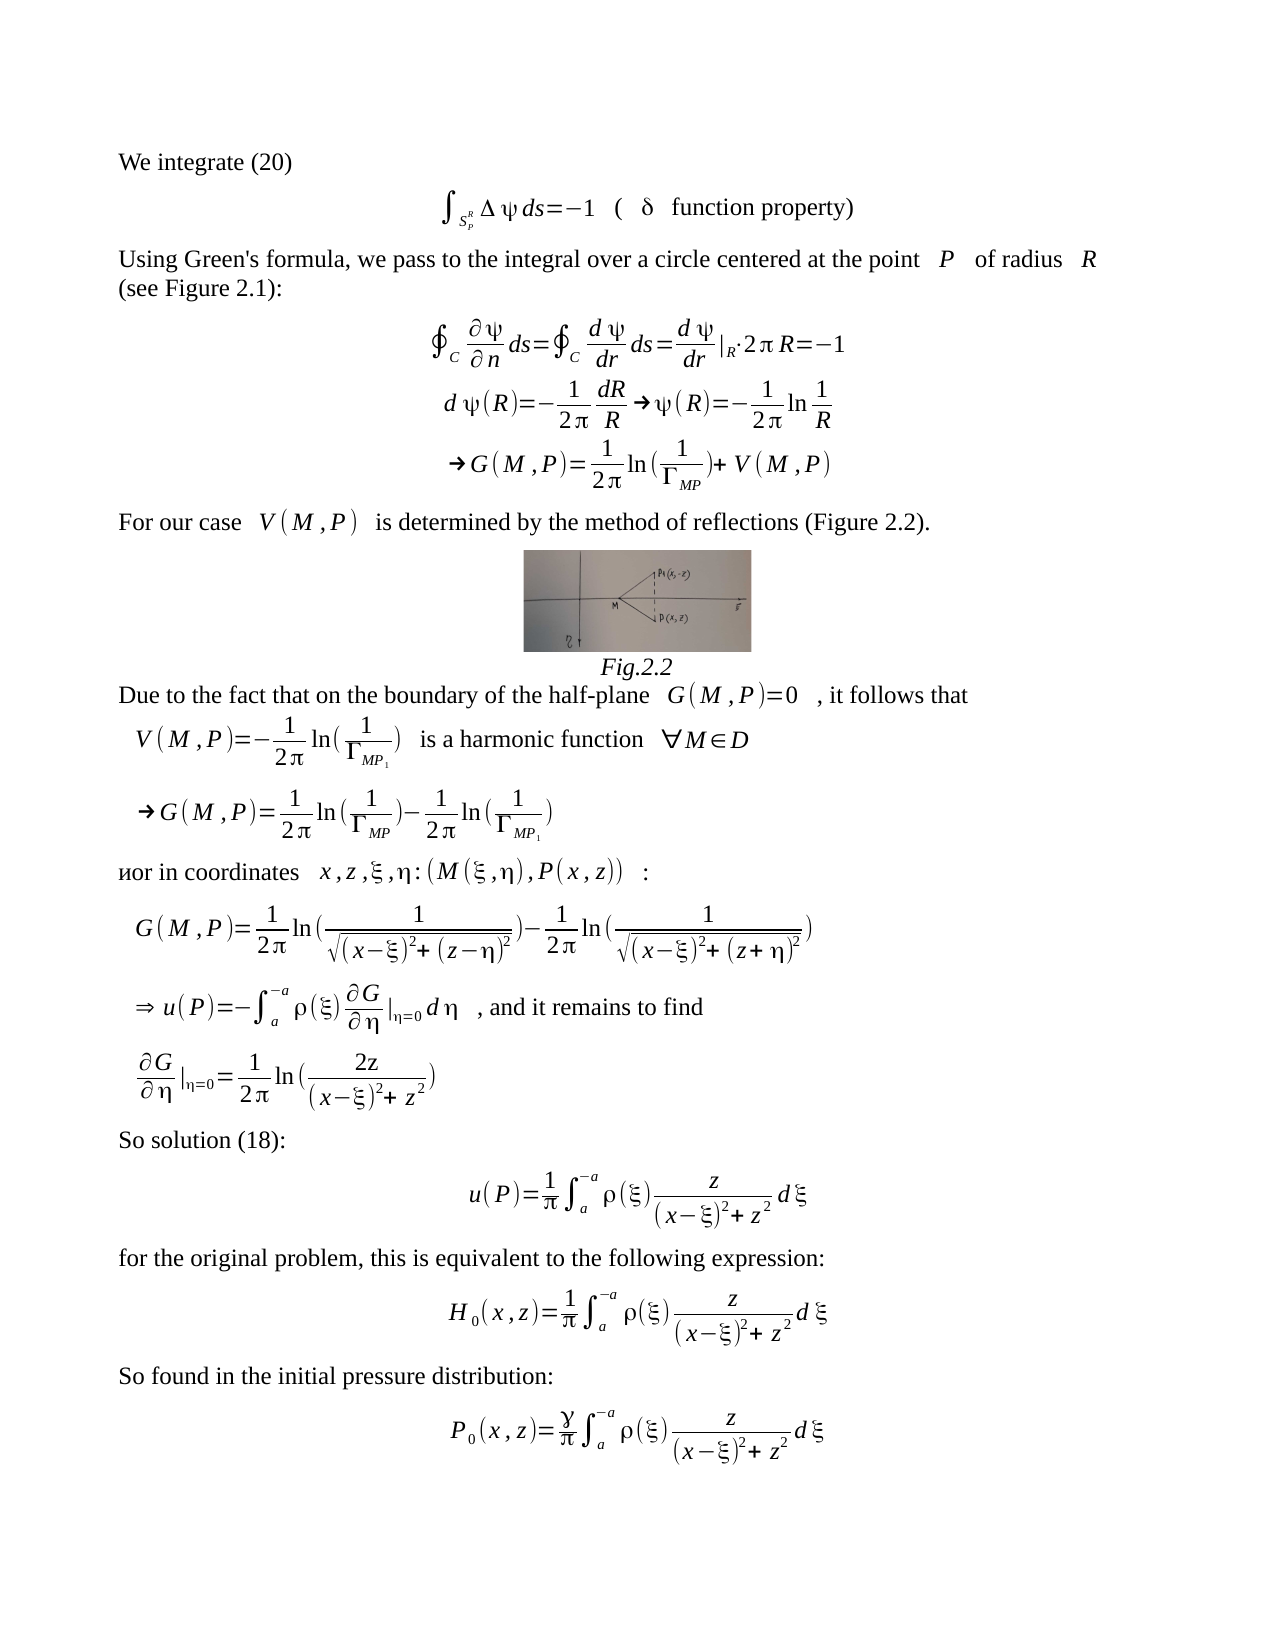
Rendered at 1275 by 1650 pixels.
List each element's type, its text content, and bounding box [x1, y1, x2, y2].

text We integrate (20) [118, 147, 1157, 176]
text Due to the fact that on the boundary of the half-plane, it follows thatis a harmonic function [118, 550, 1157, 771]
text иor in coordinates: [118, 857, 1157, 887]
text Fig.2.2 [523, 652, 752, 681]
picture [523, 550, 752, 652]
text (function property) [118, 188, 1157, 231]
text , and it remains to find [118, 979, 1157, 1035]
text So found in the initial pressure distribution: [118, 1361, 1157, 1390]
text So solution (18): [118, 1125, 1157, 1153]
text Using Green's formula, we pass to the integral over a circle centered at the pointof radius (see Figure 2.1): [118, 244, 1157, 301]
text For our caseis determined by the method of reflections (Figure 2.2). [118, 507, 1157, 537]
text for the original problem, this is equivalent to the following expression: [118, 1243, 1157, 1272]
